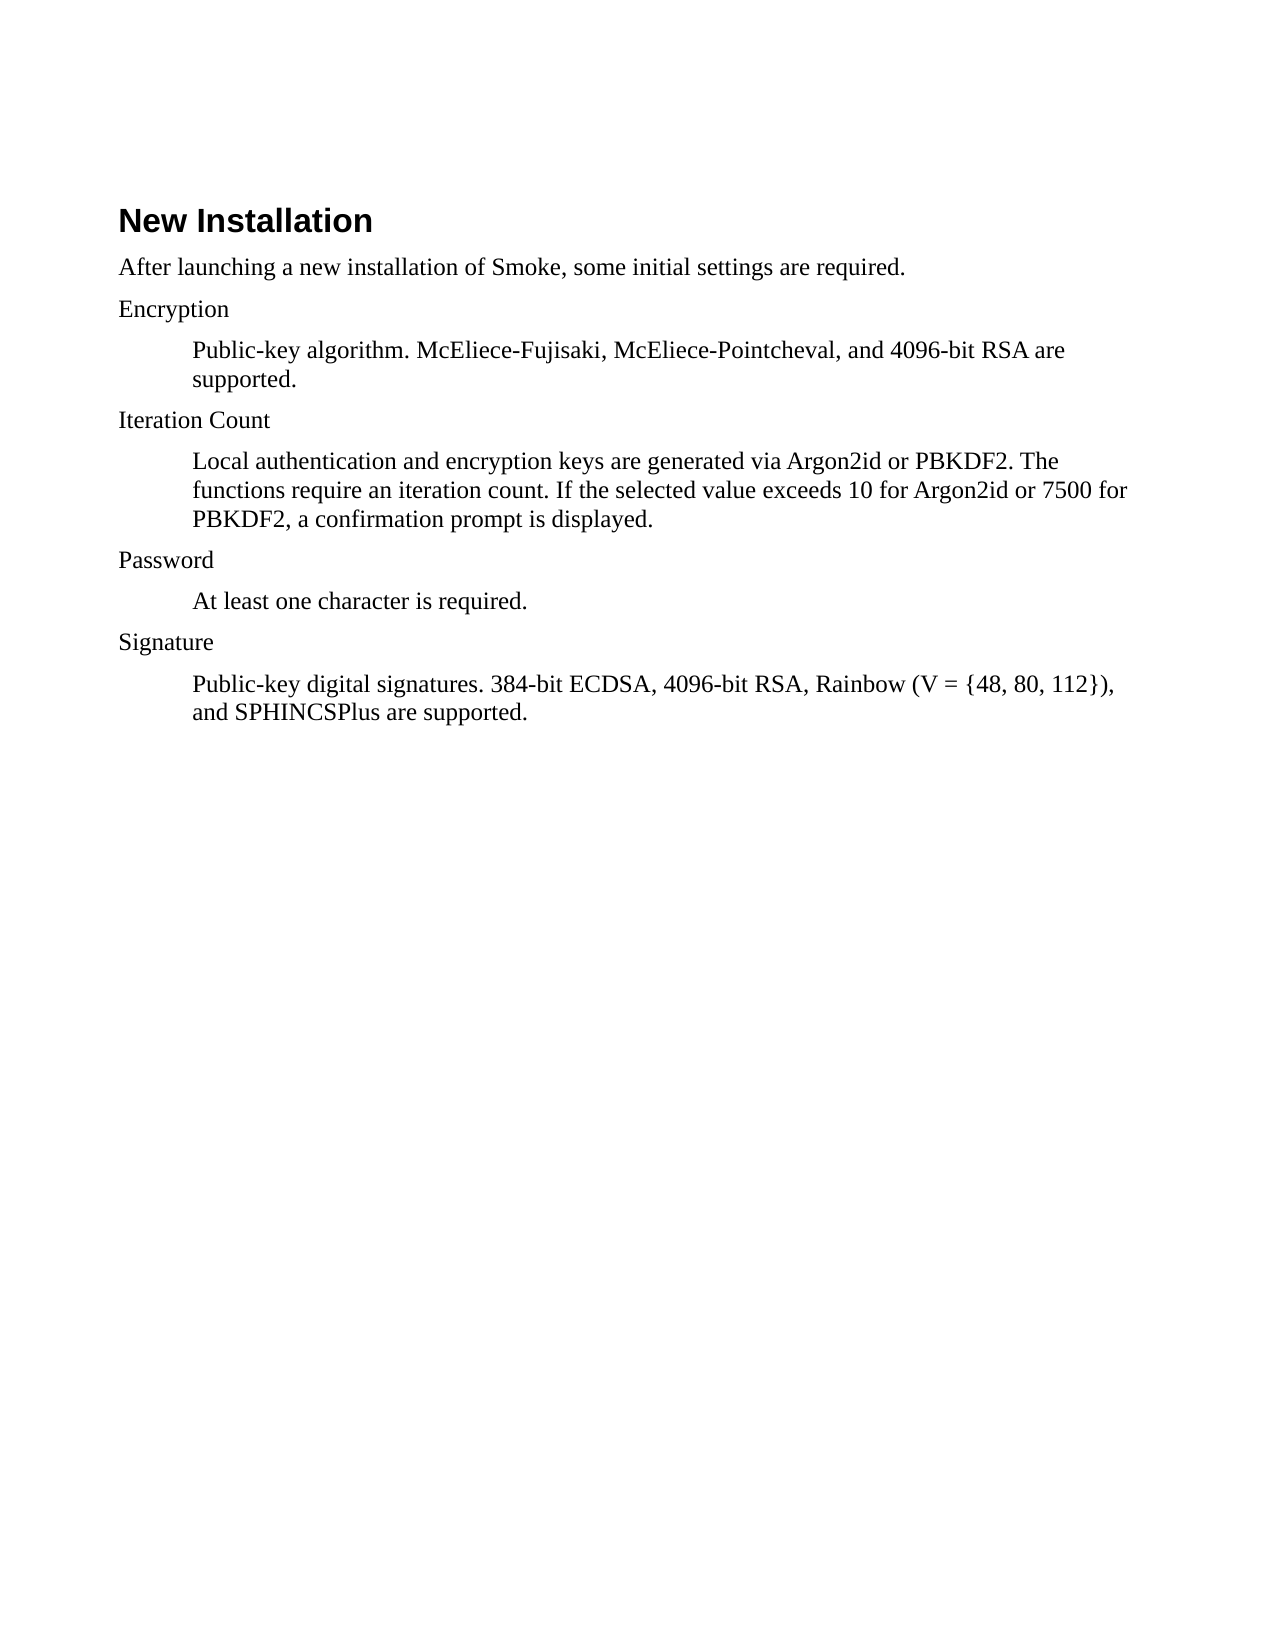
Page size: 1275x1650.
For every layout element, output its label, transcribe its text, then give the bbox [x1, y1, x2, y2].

text Encryption [118, 294, 1157, 322]
text After launching a new installation of Smoke, some initial settings are required. [118, 252, 1157, 281]
text Public-key algorithm. McEliece-Fujisaki, McEliece-Pointcheval, and 4096-bit RSA are supported. [192, 335, 1157, 392]
subtitle New Installation [118, 201, 1157, 240]
text Public-key digital signatures. 384-bit ECDSA, 4096-bit RSA, Rainbow (V = {48, 80, 112}), and SPHINCSPlus are supported. [192, 669, 1157, 726]
text Signature [118, 627, 1157, 656]
text At least one character is required. [118, 586, 1157, 615]
text Local authentication and encryption keys are generated via Argon2id or PBKDF2. The functions require an iteration count. If the selected value exceeds 10 for Argon2id or 7500 for PBKDF2, a confirmation prompt is displayed. [192, 446, 1157, 532]
text Iteration Count [118, 405, 1157, 434]
text Password [118, 545, 1157, 574]
